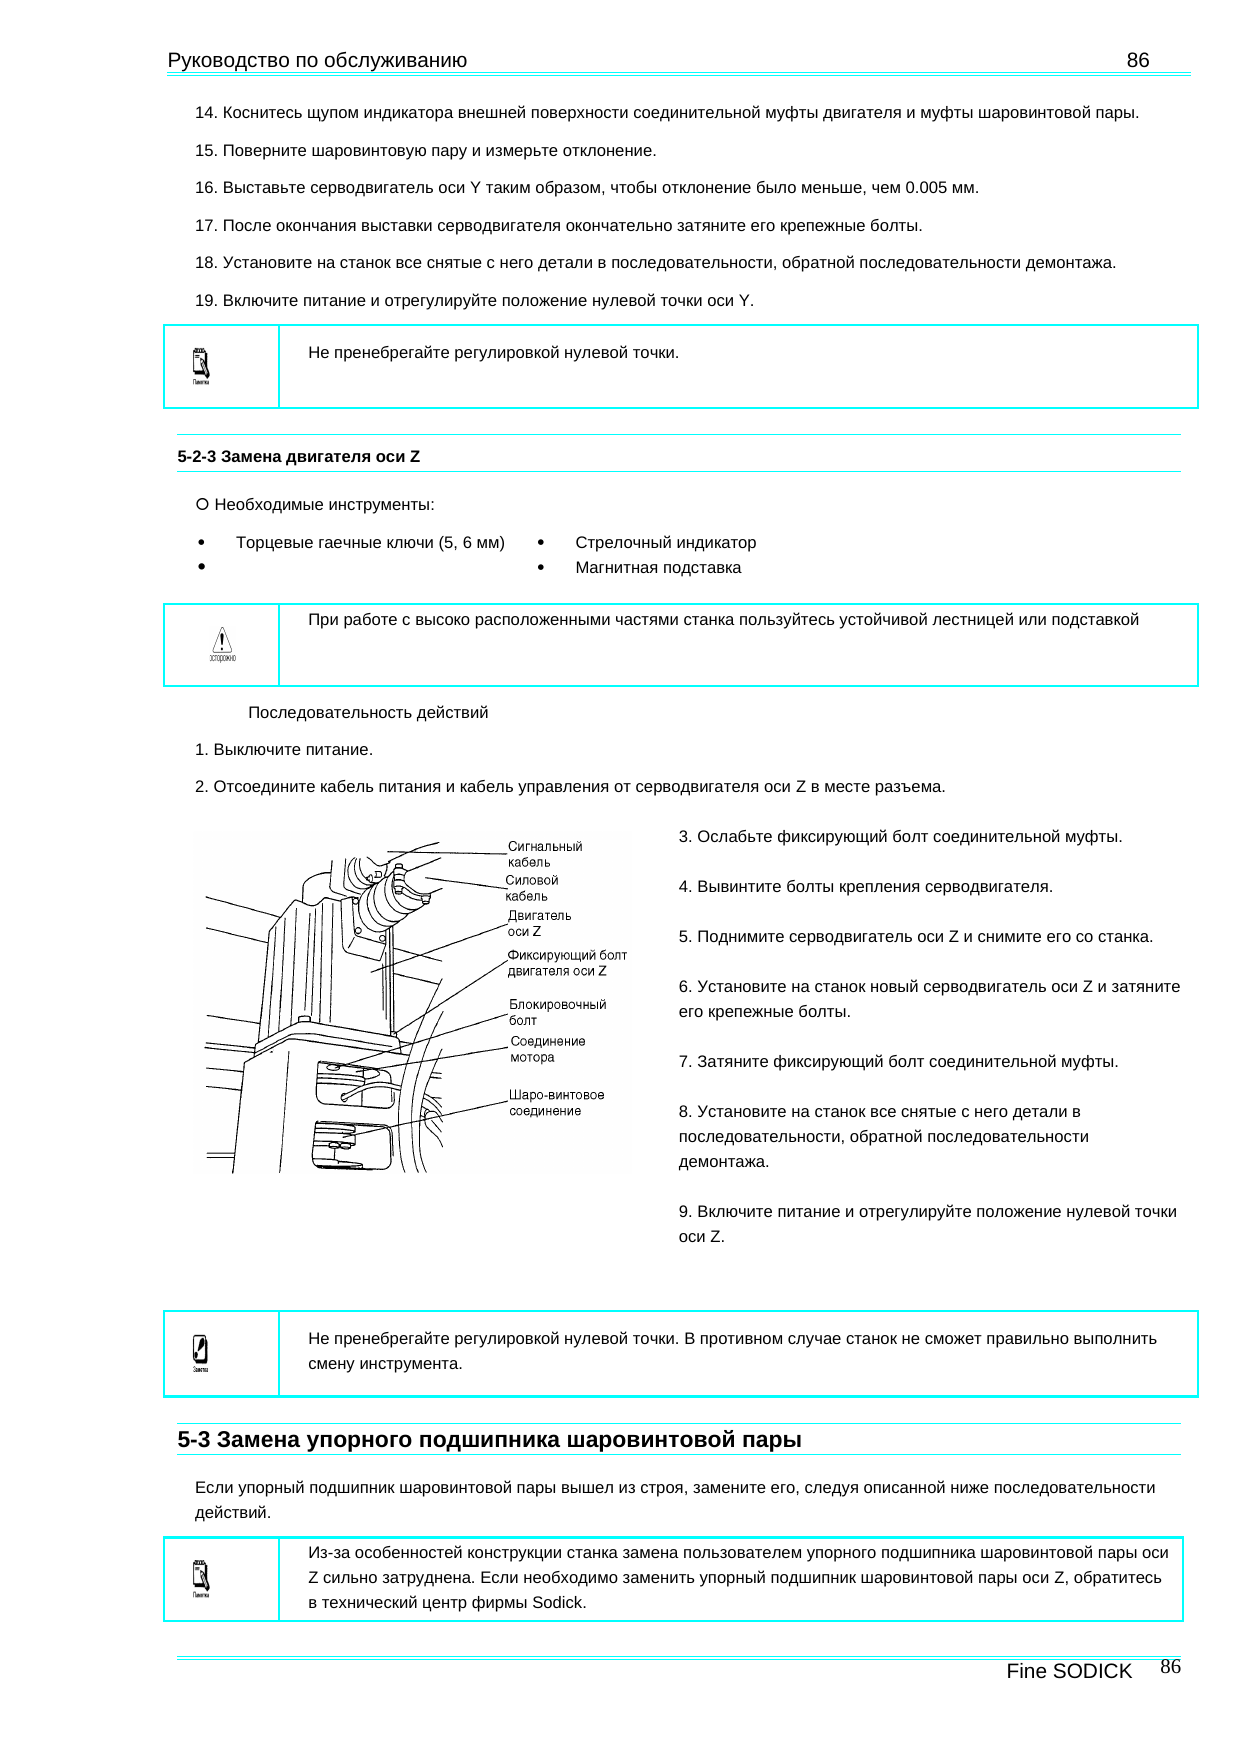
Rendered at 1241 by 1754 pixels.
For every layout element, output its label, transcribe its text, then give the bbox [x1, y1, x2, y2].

table_header Из-за особенностей конструкции станка замена пользователем упорного подшипника шаровинтовой пары оси Z сильно затруднена. Если необходимо заменить упорный подшипник шаровинтовой пары оси Z, обратитесь в технический центр фирмы Sodick. [280, 1539, 1182, 1620]
text 18. Установите на станок все снятые с него детали в последовательности, обратной последовательности демонтажа. [195, 249, 1181, 274]
table_header При работе с высоко расположенными частями станка пользуйтесь устойчивой лестницей или подставкой [280, 605, 1197, 685]
text Если упорный подшипник шаровинтовой пары вышел из строя, замените его, следуя описанной ниже последовательности действий. [195, 1474, 1181, 1524]
table_header Не пренебрегайте регулировкой нулевой точки. В противном случае станок не сможет правильно выполнить смену инструмента. [280, 1312, 1197, 1395]
text 5-3 Замена упорного подшипника шаровинтовой пары [177, 1424, 1181, 1454]
picture [192, 1333, 209, 1374]
table_header [166, 810, 650, 1285]
table_header Торцевые гаечные ключи (5, 6 мм) [207, 528, 546, 553]
table_header [165, 605, 278, 685]
table_cell [207, 553, 546, 578]
table_header [166, 528, 207, 553]
text 19. Включите питание и отрегулируйте положение нулевой точки оси Y. [195, 286, 1181, 311]
text Последовательность действий [218, 700, 1181, 723]
text 5-2-3 Замена двигателя оси Z [177, 435, 1181, 471]
text 17. После окончания выставки серводвигателя окончательно затяните его крепежные болты. [195, 211, 1181, 236]
text  Необходимые инструменты: [195, 491, 1181, 516]
table_header [165, 1539, 278, 1620]
table_cell Магнитная подставка [546, 553, 1048, 578]
table_header Стрелочный индикатор [546, 528, 1048, 553]
picture [192, 1560, 210, 1599]
text 1. Выключите питание. [195, 735, 1181, 760]
text 16. Выставьте серводвигатель оси Y таким образом, чтобы отклонение было меньше, чем 0.005 мм. [195, 174, 1181, 199]
picture [209, 626, 236, 664]
text 15. Поверните шаровинтовую пару и измерьте отклонение. [195, 136, 1181, 161]
table_header [165, 326, 278, 407]
table_cell [166, 553, 207, 578]
table_header [165, 1312, 278, 1395]
picture [192, 347, 210, 386]
picture [193, 831, 632, 1174]
table_header 3. Ослабьте фиксирующий болт соединительной муфты. 4. Вывинтите болты крепления серводвигателя. 5. Поднимите серводвигатель оси Z и снимите его со станка. 6. Установите на станок новый серводвигатель оси Z и затяните его крепежные болты. 7. Затяните фиксирующий болт соединительной муфты. 8. Установите на станок все снятые с него детали в последовательности, обратной последовательности демонтажа. 9. Включите питание и отрегулируйте положение нулевой точки оси Z. [650, 810, 1192, 1285]
text 14. Коснитесь щупом индикатора внешней поверхности соединительной муфты двигателя и муфты шаровинтовой пары. [195, 99, 1181, 124]
table_header Не пренебрегайте регулировкой нулевой точки. [280, 326, 1197, 407]
text 2. Отсоедините кабель питания и кабель управления от серводвигателя оси Z в месте разъема. [195, 773, 1181, 798]
